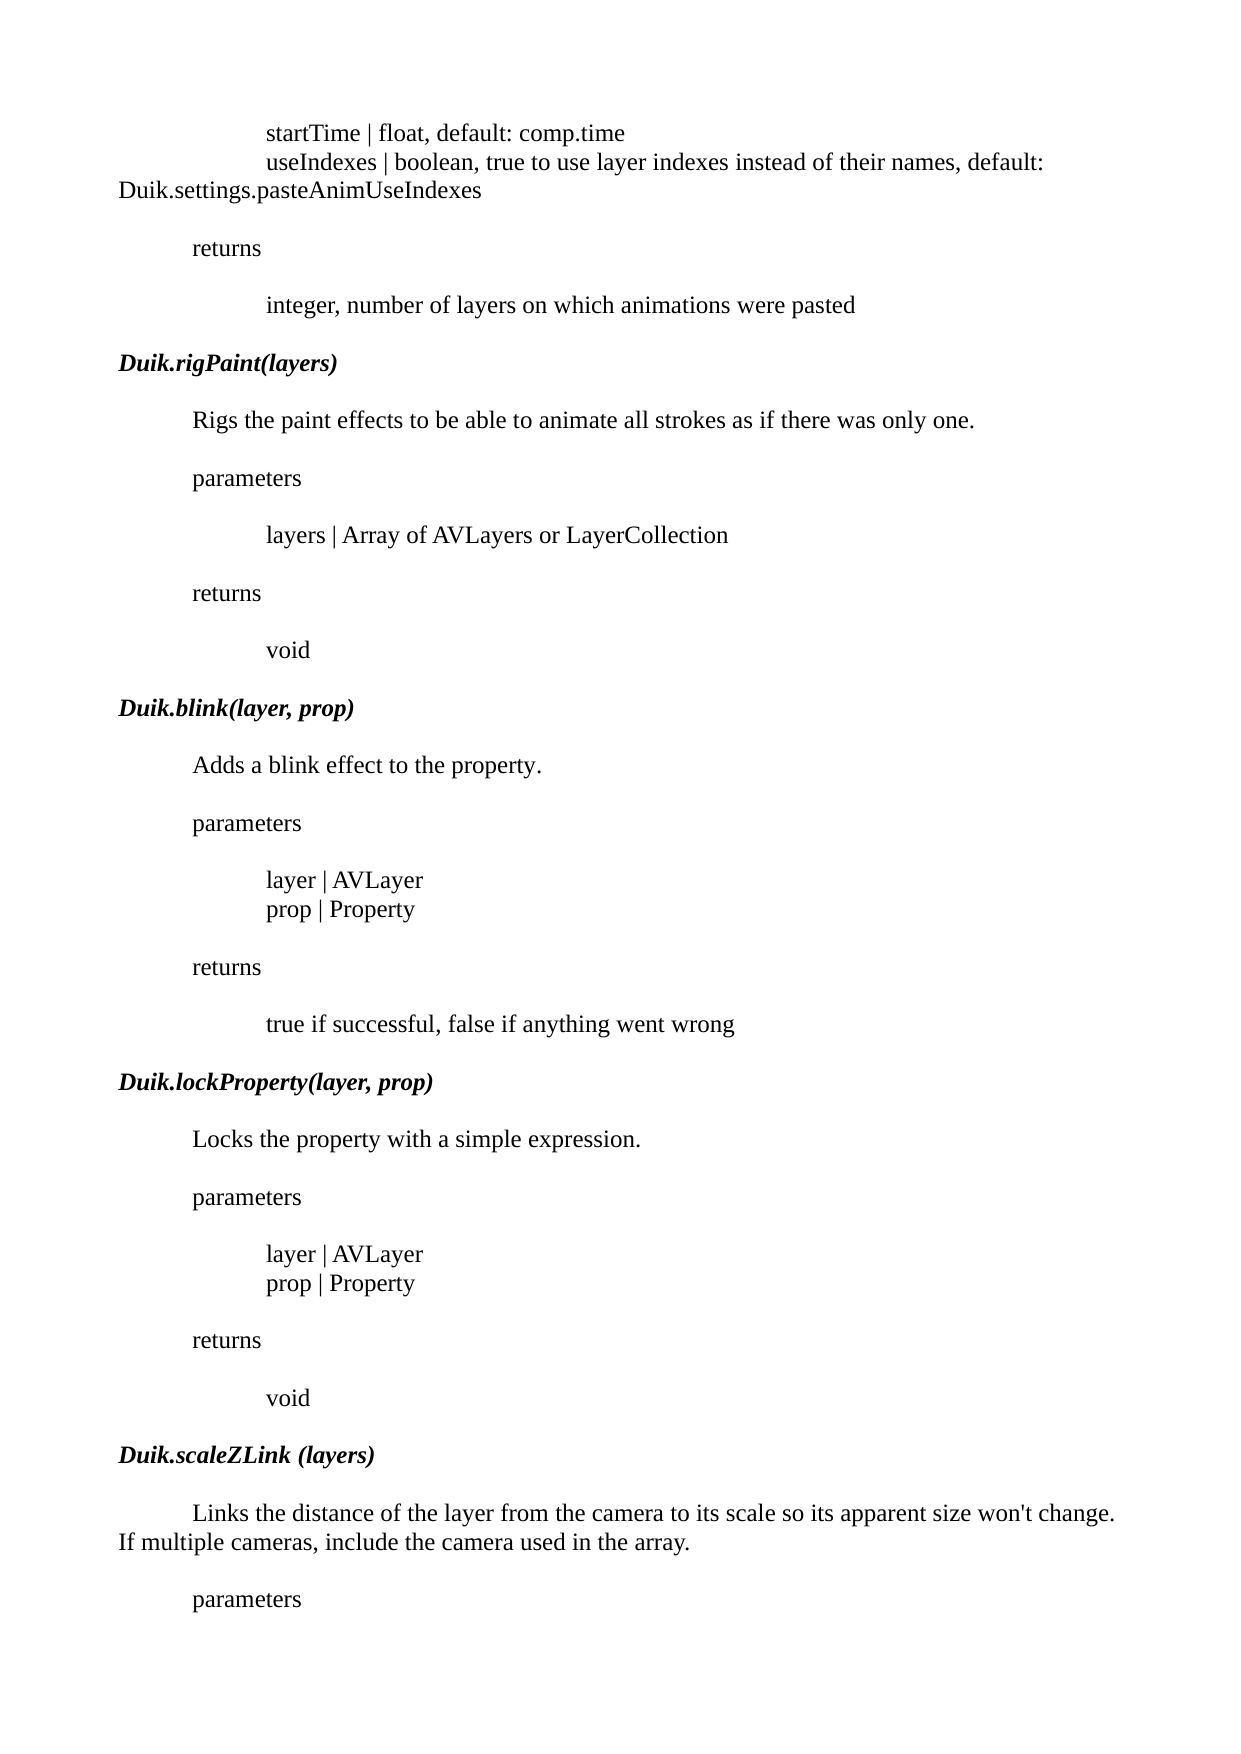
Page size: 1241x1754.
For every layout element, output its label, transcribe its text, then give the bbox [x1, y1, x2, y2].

text Links the distance of the layer from the camera to its scale so its apparent size won't change. If multiple cameras, include the camera used in the array. [118, 1498, 1122, 1556]
text parameters [118, 1182, 1122, 1211]
text returns [118, 233, 1122, 262]
text Duik.rigPaint(layers) [118, 348, 1122, 377]
text Duik.blink(layer, prop) [118, 693, 1122, 722]
text layers | Array of AVLayers or LayerCollection [118, 521, 1122, 549]
text returns [118, 952, 1122, 981]
text returns [118, 1326, 1122, 1354]
text parameters [118, 808, 1122, 837]
text true if successful, false if anything went wrong [118, 1009, 1122, 1038]
text layer | AVLayer prop | Property [118, 1239, 1122, 1297]
text Adds a blink effect to the property. [118, 751, 1122, 779]
text Duik.lockProperty(layer, prop) [118, 1067, 1122, 1096]
text Rigs the paint effects to be able to animate all strokes as if there was only one. [118, 406, 1122, 434]
text parameters [118, 1584, 1122, 1613]
text Locks the property with a simple expression. [118, 1124, 1122, 1153]
text returns [118, 578, 1122, 607]
text useIndexes | boolean, true to use layer indexes instead of their names, default: Duik.settings.pasteAnimUseIndexes [118, 147, 1122, 204]
text void [118, 636, 1122, 664]
text parameters [118, 463, 1122, 492]
text startTime | float, default: comp.time [118, 118, 1122, 147]
text Duik.scaleZLink (layers) [118, 1441, 1122, 1469]
text integer, number of layers on which animations were pasted [118, 291, 1122, 319]
text void [118, 1383, 1122, 1412]
text layer | AVLayer prop | Property [118, 866, 1122, 923]
